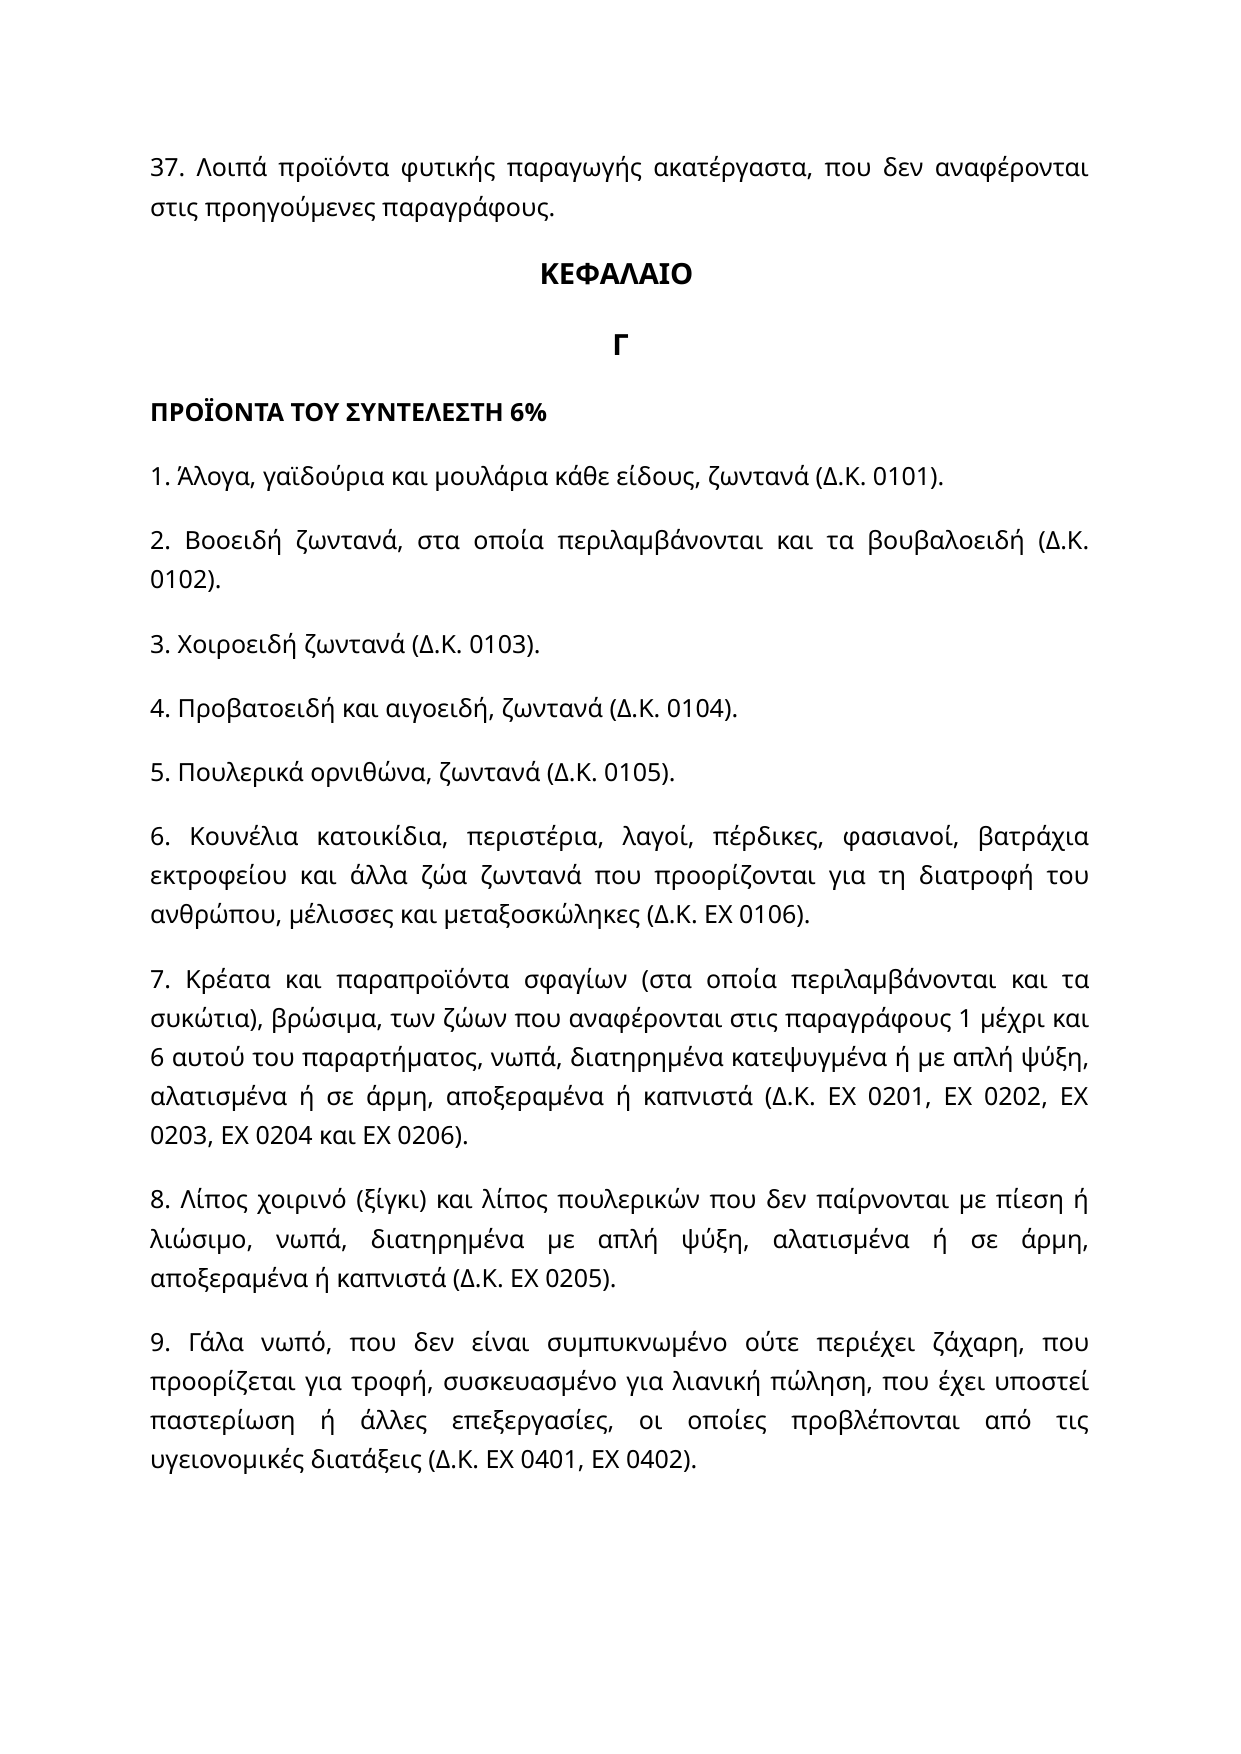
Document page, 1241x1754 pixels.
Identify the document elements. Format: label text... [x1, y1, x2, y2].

text 5. Πουλερικά ορνιθώνα, ζωντανά (Δ.Κ. 0105). [150, 754, 1090, 789]
text ΠΡΟΪΟΝΤΑ ΤΟΥ ΣΥΝΤΕΛΕΣΤΗ 6% [150, 394, 1090, 429]
subtitle ΚΕΦΑΛΑΙΟ [150, 253, 1090, 293]
text 4. Προβατοειδή και αιγοειδή, ζωντανά (Δ.Κ. 0104). [150, 690, 1090, 724]
text 3. Χοιροειδή ζωντανά (Δ.Κ. 0103). [150, 626, 1090, 660]
text 1. Άλογα, γαϊδούρια και μουλάρια κάθε είδους, ζωντανά (Δ.Κ. 0101). [150, 459, 1090, 493]
text 2. Βοοειδή ζωντανά, στα οποία περιλαμβάνονται και τα βουβαλοειδή (Δ.Κ. 0102). [150, 523, 1090, 596]
text 7. Κρέατα και παραπροϊόντα σφαγίων (στα οποία περιλαμβάνονται και τα συκώτια), βρώσιμα, των ζώων που αναφέρονται στις παραγράφους 1 μέχρι και 6 αυτού του παραρτήματος, νωπά, διατηρημένα κατεψυγμένα ή με απλή ψύξη, αλατισμένα ή σε άρμη, αποξεραμένα ή καπνιστά (Δ.Κ. ΕΧ 0201, ΕΧ 0202, ΕΧ 0203, ΕΧ 0204 και ΕΧ 0206). [150, 961, 1090, 1152]
text 37. Λοιπά προϊόντα φυτικής παραγωγής ακατέργαστα, που δεν αναφέρονται στις προηγούμενες παραγράφους. [150, 150, 1090, 223]
text 6. Κουνέλια κατοικίδια, περιστέρια, λαγοί, πέρδικες, φασιανοί, βατράχια εκτροφείου και άλλα ζώα ζωντανά που προορίζονται για τη διατροφή του ανθρώπου, μέλισ­σες και μεταξοσκώληκες (Δ.Κ. ΕΧ 0106). [150, 819, 1090, 931]
subtitle Γ [150, 324, 1090, 364]
text 9. Γάλα νωπό, που δεν είναι συμπυκνωμένο ούτε περιέχει ζάχαρη, που προορίζεται για τροφή, συσκευασμένο για λιανική πώληση, που έχει υποστεί παστερίωση ή άλλες επεξεργασίες, οι οποίες προβλέπονται από τις υγειονομικές διατάξεις (Δ.Κ. ΕΧ 0401, ΕΧ 0402). [150, 1324, 1090, 1476]
text 8. Λίπος χοιρινό (ξίγκι) και λίπος πουλερικών που δεν παίρνονται με πίεση ή λιώσιμο, νωπά, διατηρημένα με απλή ψύξη, αλατισμένα ή σε άρμη, αποξεραμένα ή καπνιστά (Δ.Κ. ΕΧ 0205). [150, 1182, 1090, 1294]
